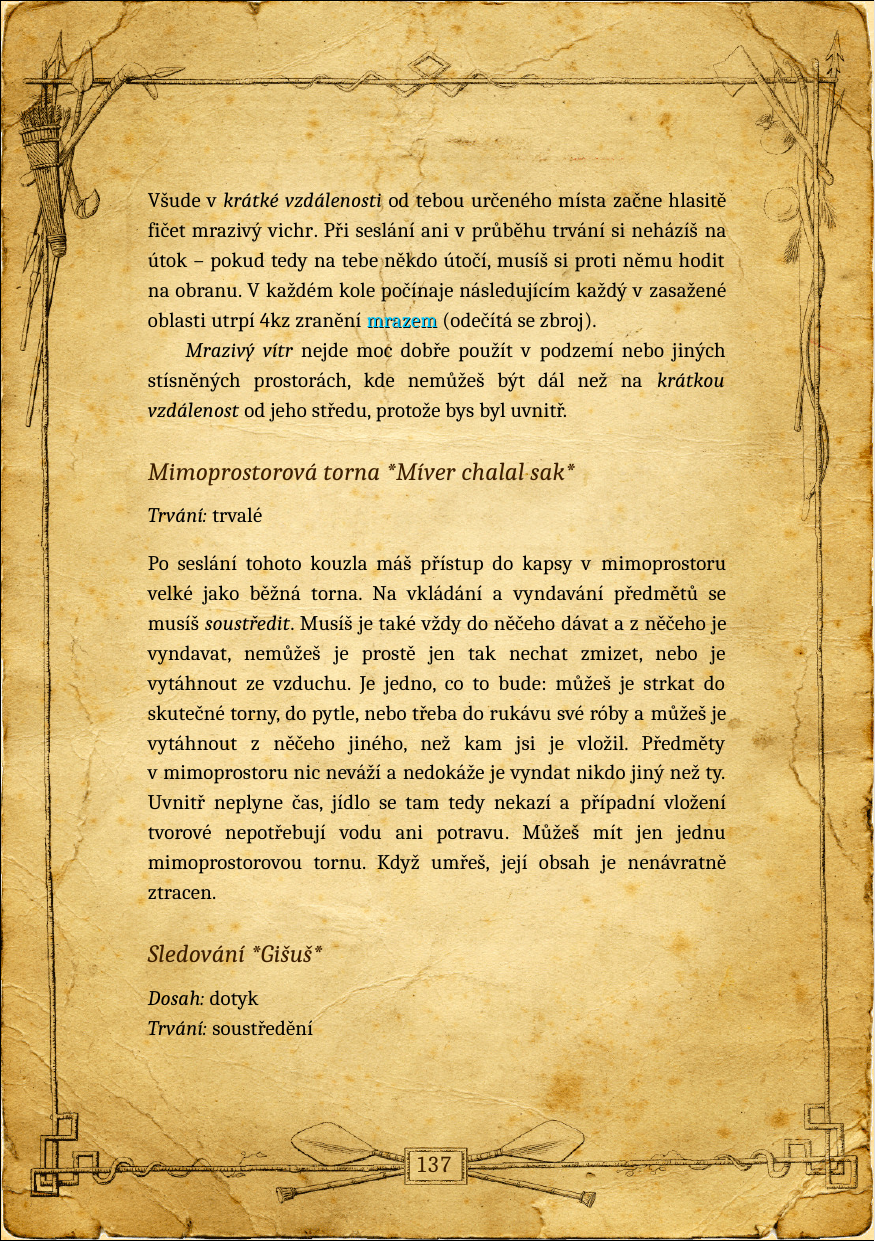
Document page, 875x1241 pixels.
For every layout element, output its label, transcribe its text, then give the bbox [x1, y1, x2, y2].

text Po seslání tohoto kouzla máš přístup do kapsy v⁠ mimoprostoru velké jako běžná torna. Na vkládání a⁠ vyndavání předmětů se musíš soustředit. Musíš je také vždy do něčeho dávat a⁠ z⁠ něčeho je vyndavat, nemůžeš je prostě jen tak nechat zmizet, nebo je vytáhnout ze vzduchu. Je jedno, co to bude: můžeš je strkat do skutečné torny, do pytle, nebo třeba do rukávu své róby a⁠ můžeš je vytáhnout z⁠ něčeho jiného, než kam jsi je vložil. Předměty v⁠ mimoprostoru nic neváží a⁠ nedokáže je vyndat nikdo jiný než ty. Uvnitř neplyne čas, jídlo se tam tedy nekazí a⁠ případní vložení tvorové nepotřebují vodu ani potravu. Můžeš mít jen jednu mimoprostorovou tornu. Když umřeš, její obsah je nenávratně ztracen. [148, 552, 726, 904]
subtitle Mimoprostorová torna *Míver chalal sak* [148, 458, 726, 486]
picture [1, 1, 874, 1240]
text Dosah: dotyk Trvání: soustředění [148, 986, 726, 1040]
text Všude v⁠ krátké vzdálenosti od tebou určeného místa začne hlasitě fičet mrazivý vichr. Při seslání ani v⁠ průběhu trvání si neházíš na útok – pokud tedy na tebe někdo útočí, musíš si proti němu hodit na obranu. V⁠ každém kole počínaje následujícím každý v⁠ zasažené oblasti utrpí 4kz zranění mrazem (odečítá se zbroj). Mrazivý vítr nejde moc dobře použít v⁠ podzemí nebo jiných stísněných prostorách, kde nemůžeš být dál než na krátkou vzdálenost od jeho středu, protože bys byl uvnitř. [148, 189, 726, 422]
subtitle Sledování *Gišuš* [148, 940, 726, 969]
text Trvání: trvalé [148, 504, 726, 528]
